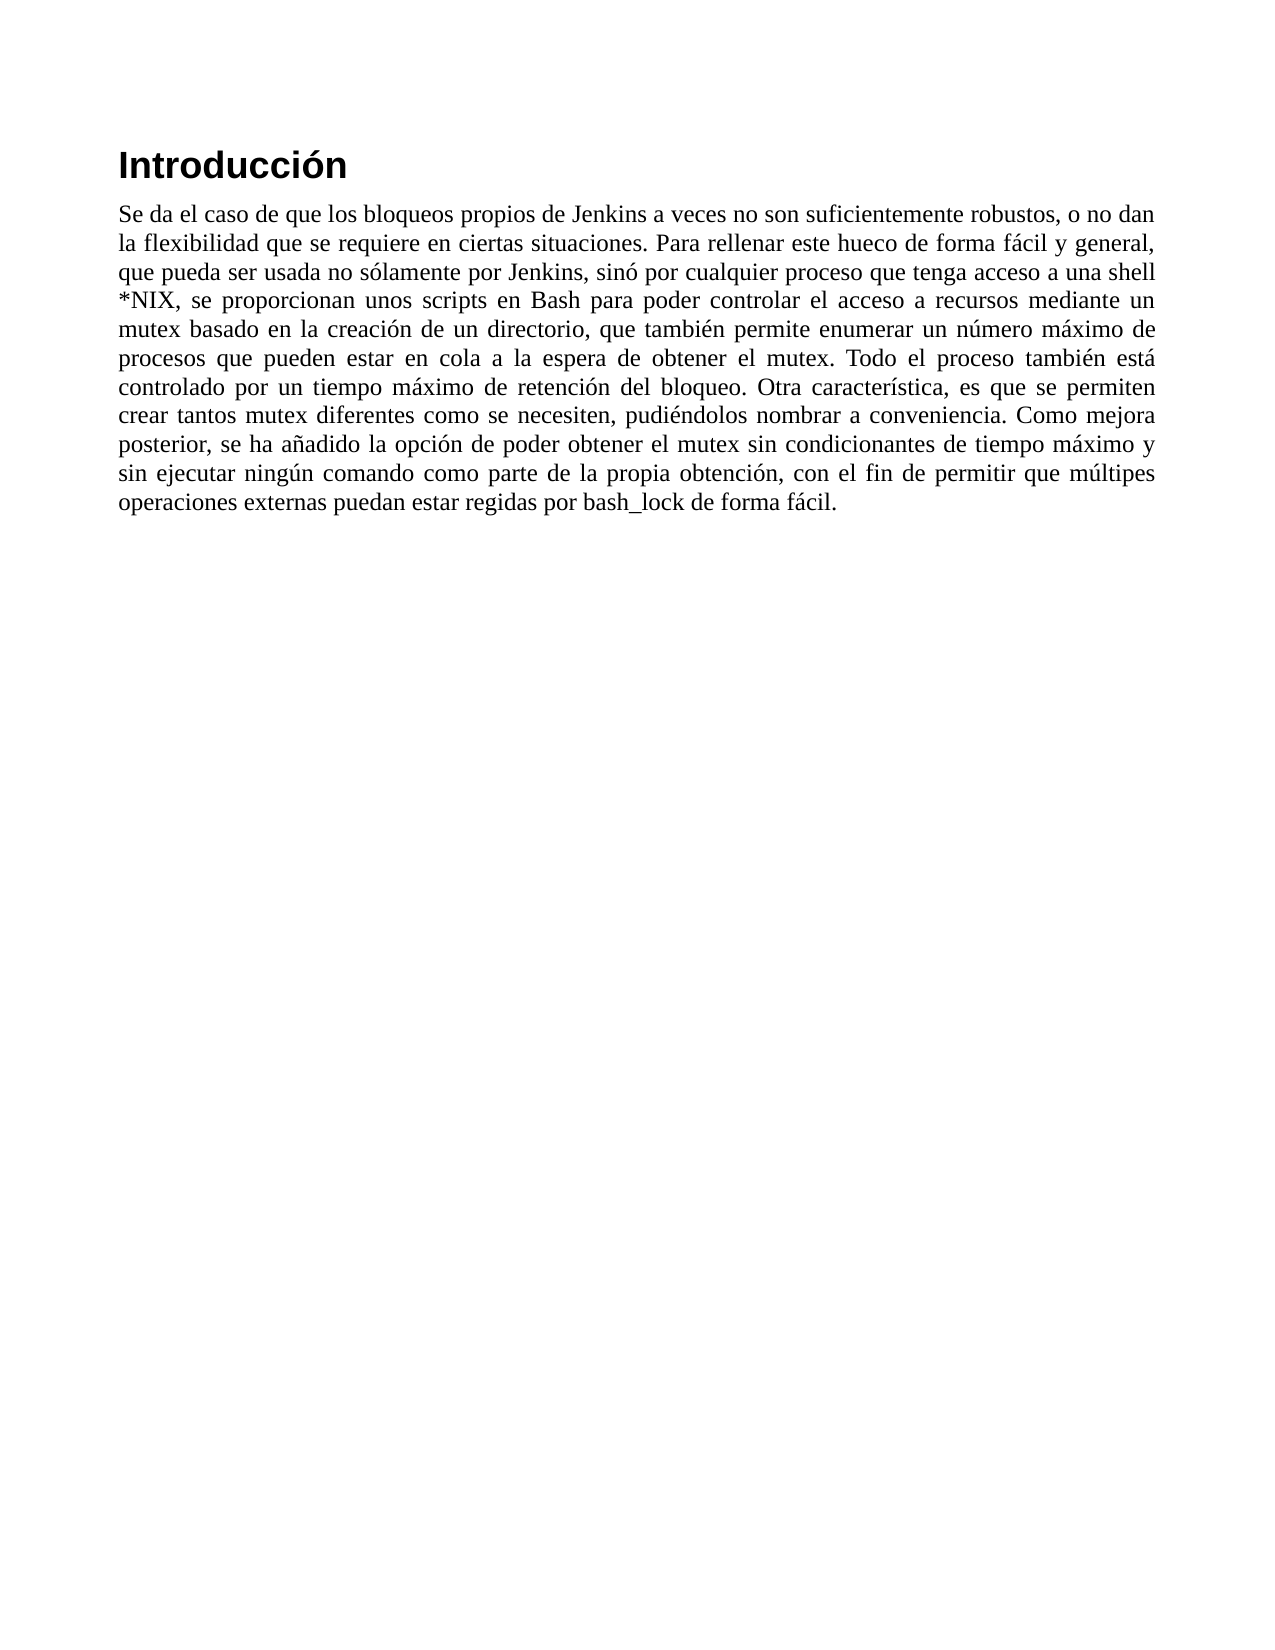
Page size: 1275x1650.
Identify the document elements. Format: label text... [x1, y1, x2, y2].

subtitle Introducción [118, 143, 1157, 187]
text Se da el caso de que los bloqueos propios de Jenkins a veces no son suficientemente robustos, o no dan la flexibilidad que se requiere en ciertas situaciones. Para rellenar este hueco de forma fácil y general, que pueda ser usada no sólamente por Jenkins, sinó por cualquier proceso que tenga acceso a una shell *NIX, se proporcionan unos scripts en Bash para poder controlar el acceso a recursos mediante un mutex basado en la creación de un directorio, que también permite enumerar un número máximo de procesos que pueden estar en cola a la espera de obtener el mutex. Todo el proceso también está controlado por un tiempo máximo de retención del bloqueo. Otra característica, es que se permiten crear tantos mutex diferentes como se necesiten, pudiéndolos nombrar a conveniencia. Como mejora posterior, se ha añadido la opción de poder obtener el mutex sin condicionantes de tiempo máximo y sin ejecutar ningún comando como parte de la propia obtención, con el fin de permitir que múltipes operaciones externas puedan estar regidas por bash_lock de forma fácil. [118, 199, 1157, 516]
